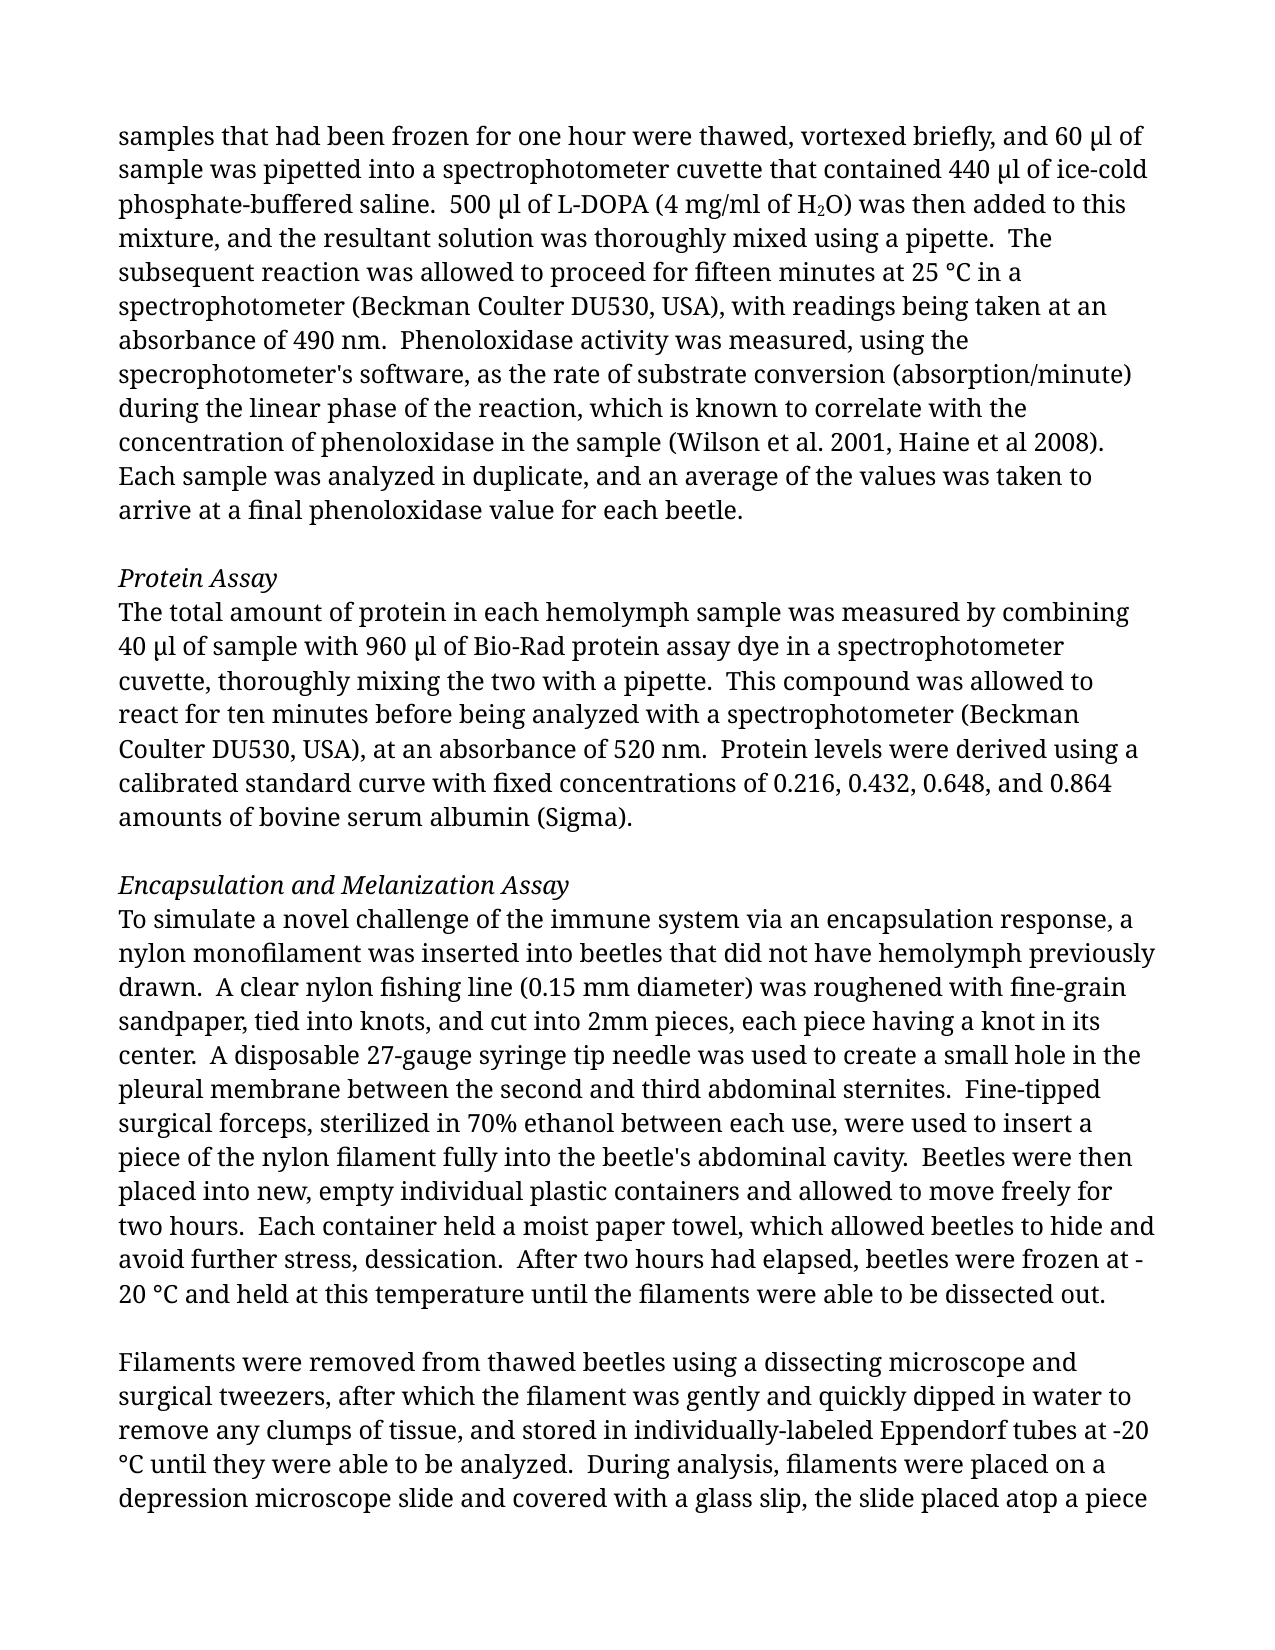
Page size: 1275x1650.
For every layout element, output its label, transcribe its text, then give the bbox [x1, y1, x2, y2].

text samples that had been frozen for one hour were thawed, vortexed briefly, and 60 μl of sample was pipetted into a spectrophotometer cuvette that contained 440 μl of ice-cold phosphate-buffered saline. 500 μl of L-DOPA (4 mg/ml of H2O) was then added to this mixture, and the resultant solution was thoroughly mixed using a pipette. The subsequent reaction was allowed to proceed for fifteen minutes at 25 °C in a spectrophotometer (Beckman Coulter DU530, USA), with readings being taken at an absorbance of 490 nm. Phenoloxidase activity was measured, using the specrophotometer's software, as the rate of substrate conversion (absorption/minute) during the linear phase of the reaction, which is known to correlate with the concentration of phenoloxidase in the sample (Wilson et al. 2001, Haine et al 2008). Each sample was analyzed in duplicate, and an average of the values was taken to arrive at a final phenoloxidase value for each beetle. [118, 118, 1157, 527]
text Protein Assay [118, 561, 1157, 595]
text Filaments were removed from thawed beetles using a dissecting microscope and surgical tweezers, after which the filament was gently and quickly dipped in water to remove any clumps of tissue, and stored in individually-labeled Eppendorf tubes at -20 °C until they were able to be analyzed. During analysis, filaments were placed on a depression microscope slide and covered with a glass slip, the slide placed atop a piece [118, 1344, 1157, 1515]
text Encapsulation and Melanization Assay [118, 867, 1157, 902]
text To simulate a novel challenge of the immune system via an encapsulation response, a nylon monofilament was inserted into beetles that did not have hemolymph previously drawn. A clear nylon fishing line (0.15 mm diameter) was roughened with fine-grain sandpaper, tied into knots, and cut into 2mm pieces, each piece having a knot in its center. A disposable 27-gauge syringe tip needle was used to create a small hole in the pleural membrane between the second and third abdominal sternites. Fine-tipped surgical forceps, sterilized in 70% ethanol between each use, were used to insert a piece of the nylon filament fully into the beetle's abdominal cavity. Beetles were then placed into new, empty individual plastic containers and allowed to move freely for two hours. Each container held a moist paper towel, which allowed beetles to hide and avoid further stress, dessication. After two hours had elapsed, beetles were frozen at -20 °C and held at this temperature until the filaments were able to be dissected out. [118, 902, 1157, 1310]
text The total amount of protein in each hemolymph sample was measured by combining 40 μl of sample with 960 μl of Bio-Rad protein assay dye in a spectrophotometer cuvette, thoroughly mixing the two with a pipette. This compound was allowed to react for ten minutes before being analyzed with a spectrophotometer (Beckman Coulter DU530, USA), at an absorbance of 520 nm. Protein levels were derived using a calibrated standard curve with fixed concentrations of 0.216, 0.432, 0.648, and 0.864 amounts of bovine serum albumin (Sigma). [118, 595, 1157, 833]
